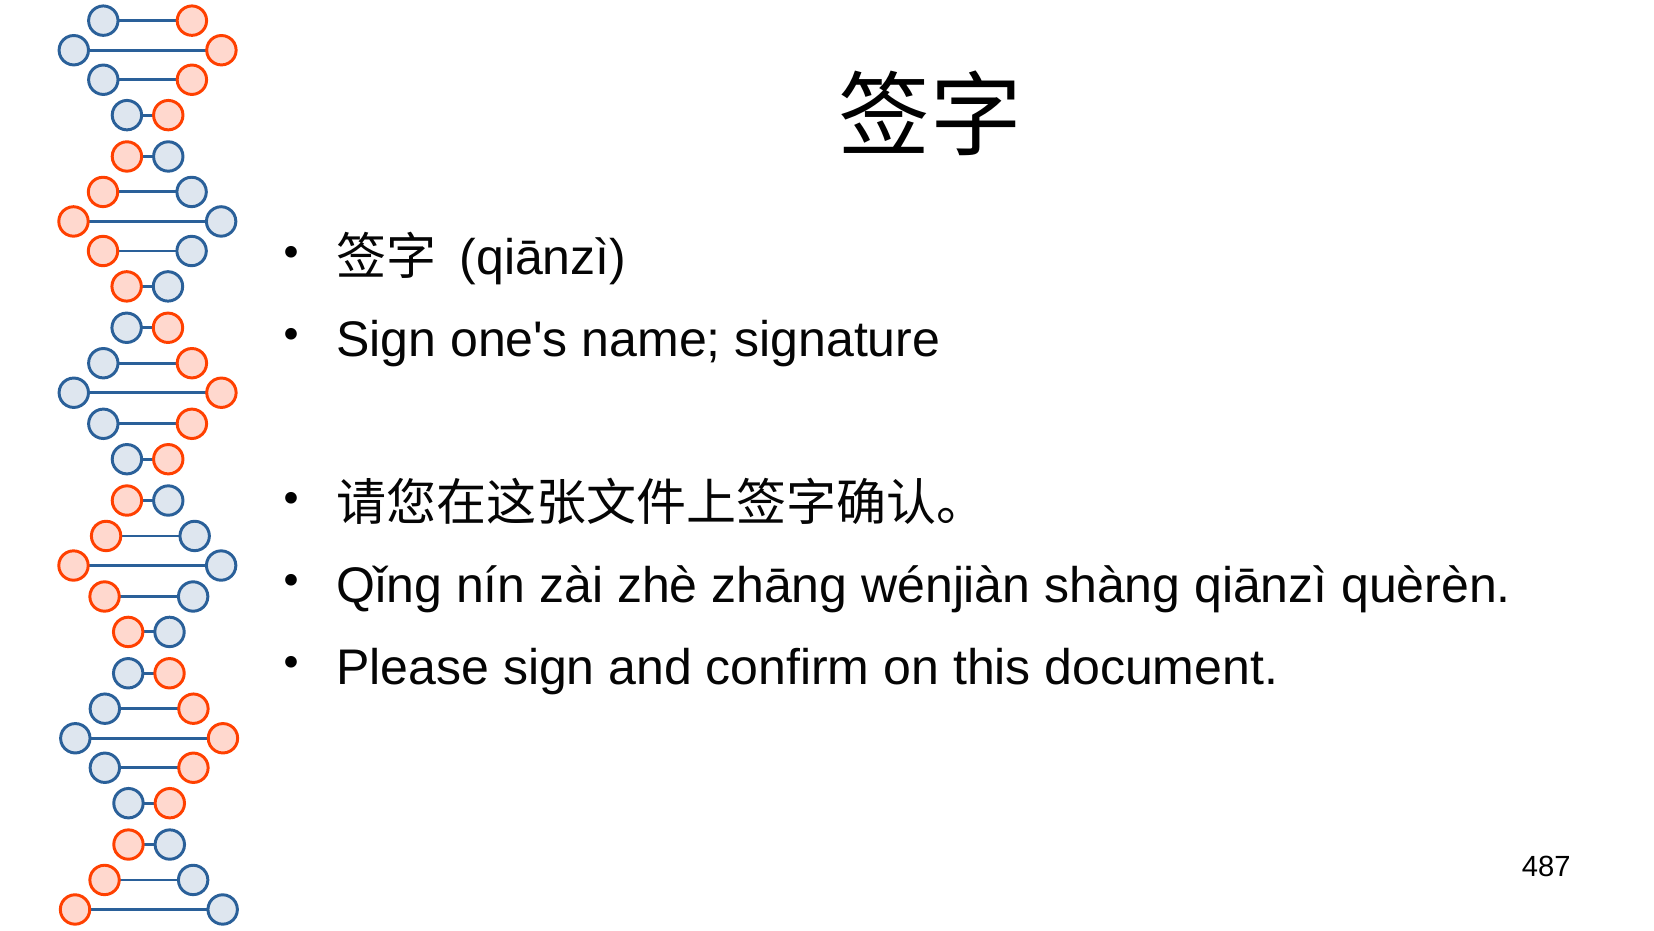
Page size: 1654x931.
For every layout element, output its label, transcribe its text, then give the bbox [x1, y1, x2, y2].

title 签字 [265, 35, 1595, 189]
list 签字 (qiānzì) Sign one's name; signature 请您在这张文件上签字确认。 Qǐng nín zài zhè zhāng wénjiàn shàng qiānzì quèrèn. Please sign and confirm on this document. [265, 224, 1595, 764]
